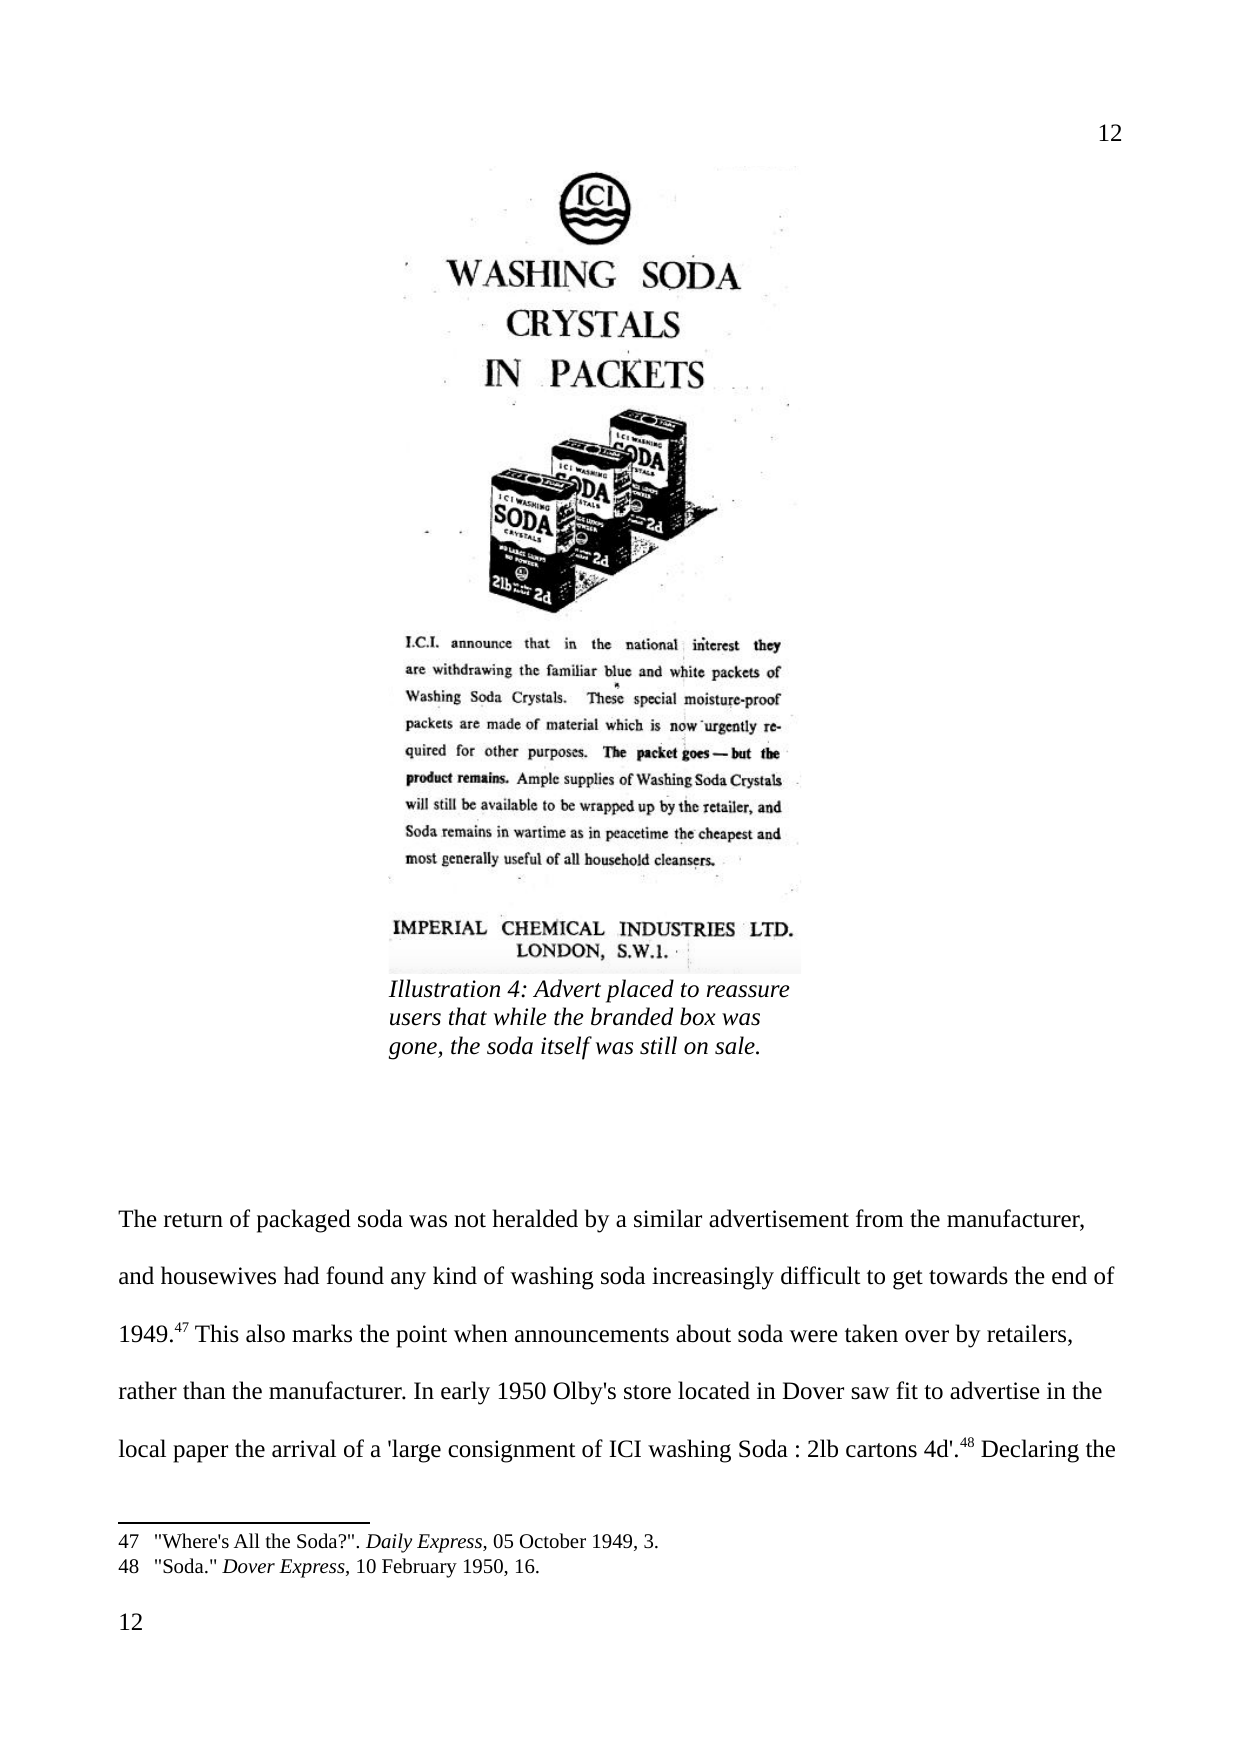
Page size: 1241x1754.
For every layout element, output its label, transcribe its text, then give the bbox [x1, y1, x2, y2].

text "Where's All the Soda?". Daily Express, 05 October 1949, 3. [118, 1529, 1122, 1553]
text "Soda." Dover Express, 10 February 1950, 16. [118, 1553, 1122, 1578]
text Illustration 4: Advert placed to reassure users that while the branded box was gone, the soda itself was still on sale. [389, 974, 801, 1060]
picture [388, 166, 802, 974]
text The return of packaged soda was not heralded by a similar advertisement from the manufacturer, and housewives had found any kind of washing soda increasingly difficult to get towards the end of 1949. This also marks the point when announcements about soda were taken over by retailers, rather than the manufacturer. In early 1950 Olby's store located in Dover saw fit to advertise in the local paper the arrival of a 'large consignment of ICI washing Soda : 2lb cartons 4d'. Declaring the [118, 1204, 1122, 1462]
